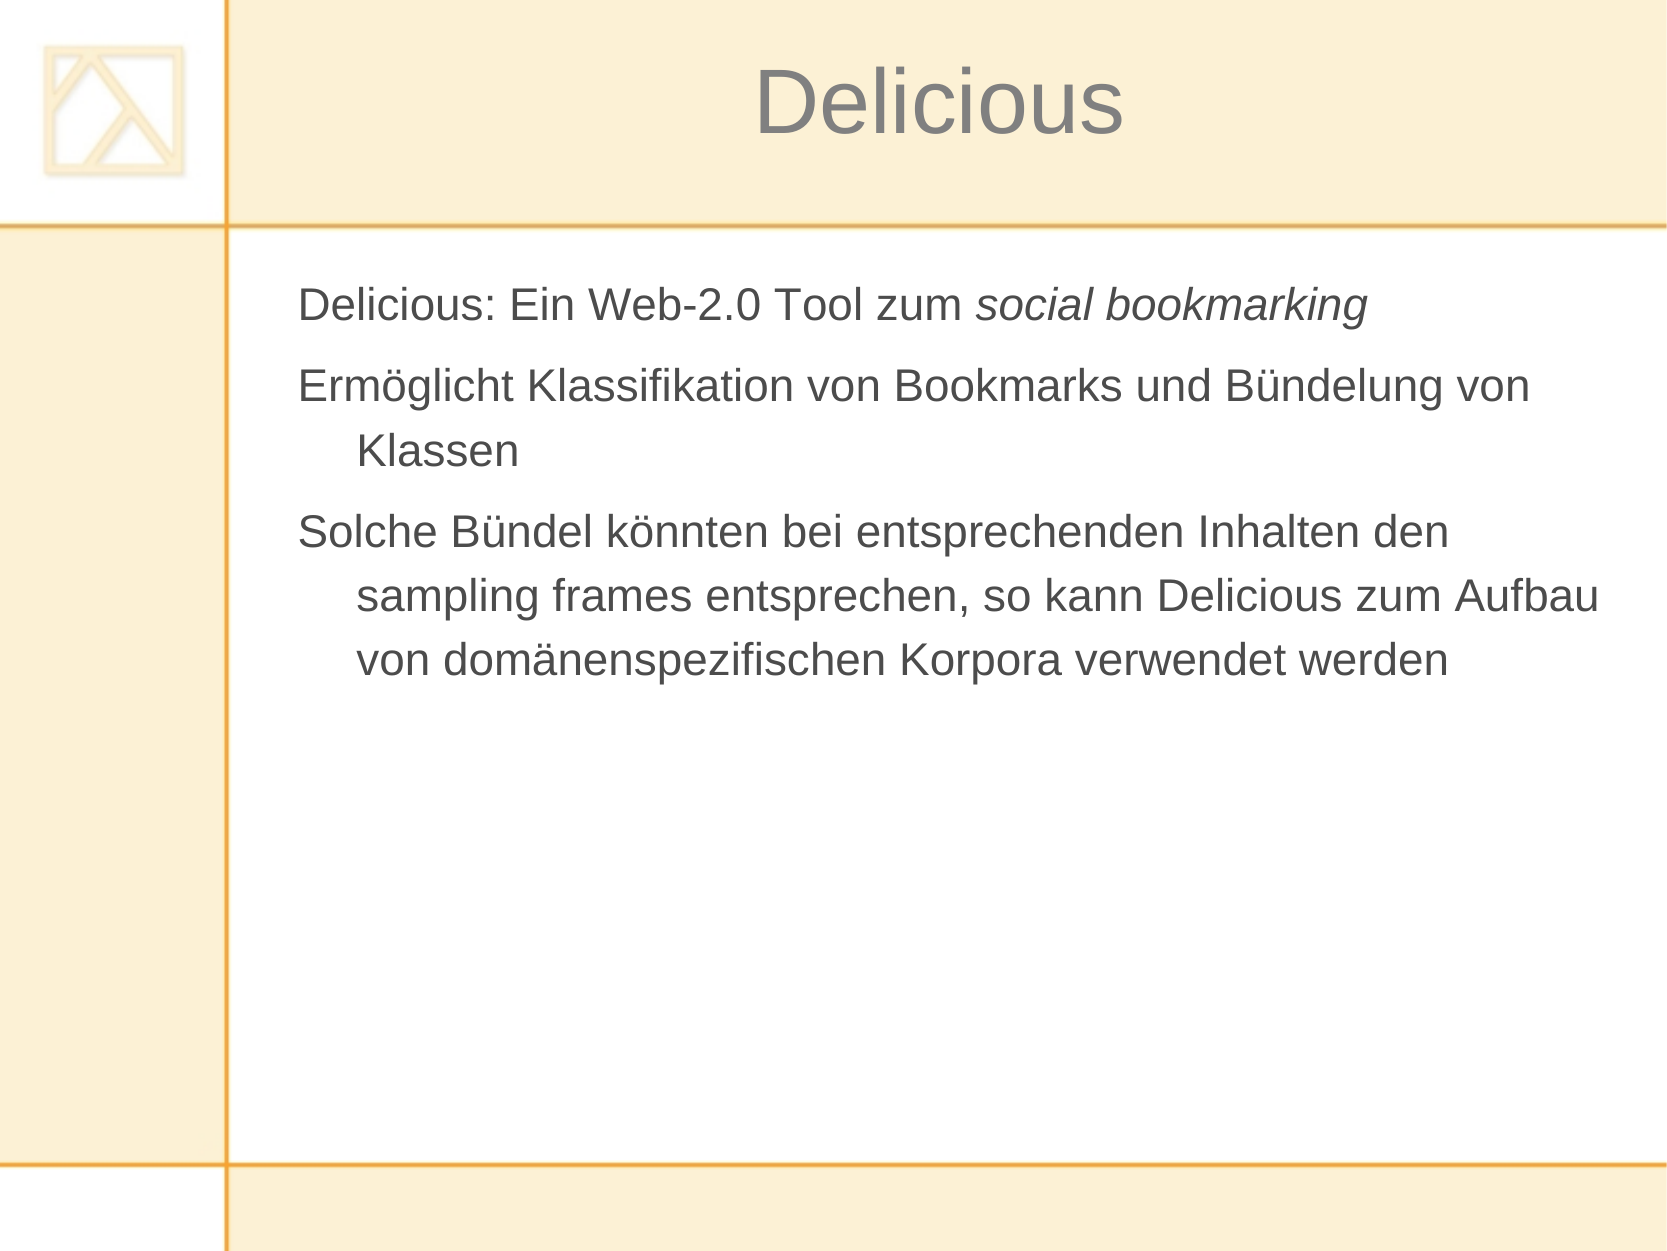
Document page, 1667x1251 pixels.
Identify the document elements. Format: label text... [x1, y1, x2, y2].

picture [0, 0, 1667, 1251]
title Delicious [268, 0, 1611, 208]
list Delicious: Ein Web-2.0 Tool zum social bookmarking Ermöglicht Klassifikation von Bookmarks und Bündelung von Klassen Solche Bündel könnten bei entsprechenden Inhalten den sampling frames entsprechen, so kann Delicious zum Aufbau von domänenspezifischen Korpora verwendet werden [268, 265, 1611, 1152]
